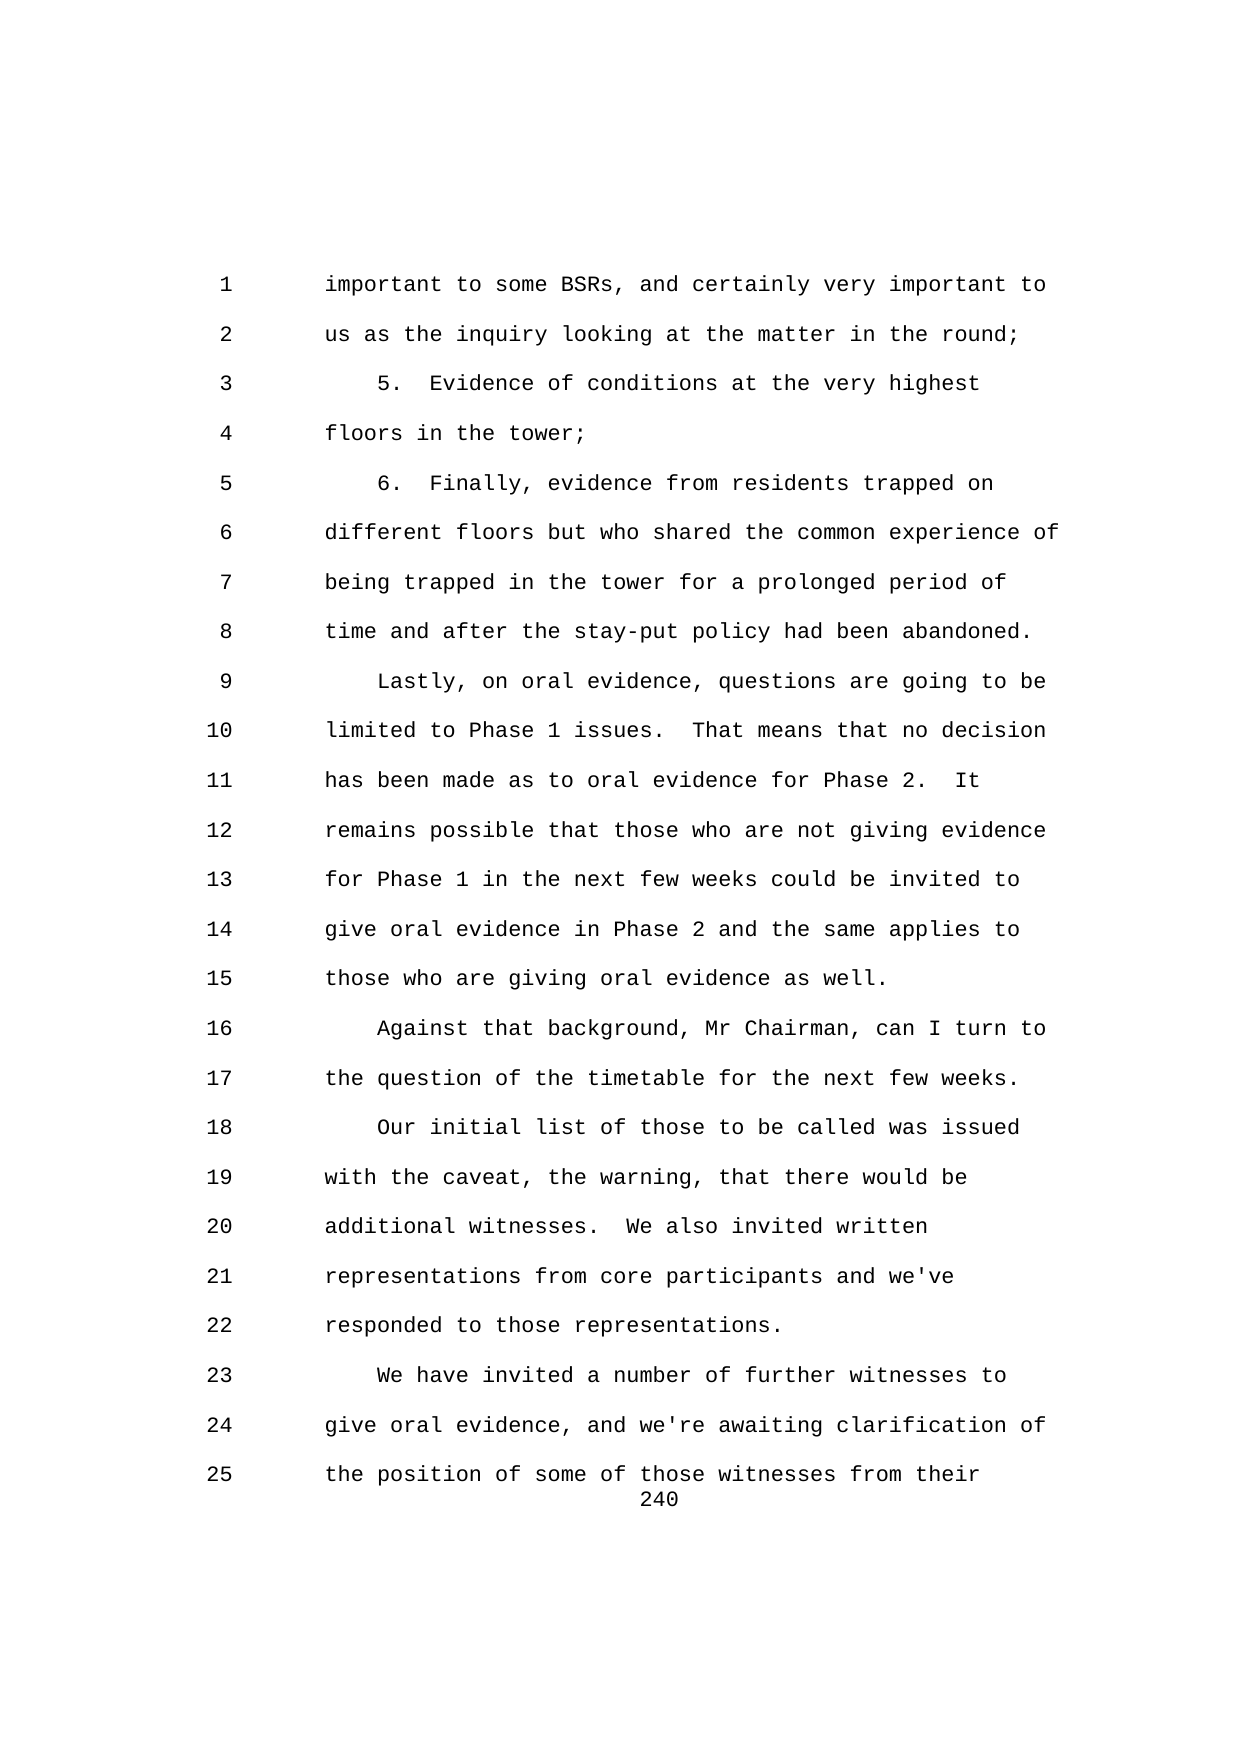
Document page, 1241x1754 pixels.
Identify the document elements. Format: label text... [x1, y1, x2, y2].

text 1 important to some BSRs, and certainly very important to [75, 273, 1165, 298]
text 15 those who are giving oral evidence as well. [75, 967, 1165, 992]
text 240 [75, 1488, 1165, 1513]
text 25 the position of some of those witnesses from their [75, 1463, 1165, 1488]
text 5 6. Finally, evidence from residents trapped on [75, 472, 1165, 496]
text 19 with the caveat, the warning, that there would be [75, 1166, 1165, 1191]
text 18 Our initial list of those to be called was issued [75, 1116, 1165, 1141]
text 23 We have invited a number of further witnesses to [75, 1364, 1165, 1389]
text 6 different floors but who shared the common experience of [75, 521, 1165, 546]
text 7 being trapped in the tower for a prolonged period of [75, 571, 1165, 596]
text 16 Against that background, Mr Chairman, can I turn to [75, 1017, 1165, 1042]
text 10 limited to Phase 1 issues. That means that no decision [75, 719, 1165, 744]
text 12 remains possible that those who are not giving evidence [75, 819, 1165, 843]
text 24 give oral evidence, and we're awaiting clarification of [75, 1414, 1165, 1438]
text 11 has been made as to oral evidence for Phase 2. It [75, 769, 1165, 794]
text 3 5. Evidence of conditions at the very highest [75, 372, 1165, 397]
text 14 give oral evidence in Phase 2 and the same applies to [75, 918, 1165, 943]
text 2 us as the inquiry looking at the matter in the round; [75, 323, 1165, 348]
text 4 floors in the tower; [75, 422, 1165, 447]
text 13 for Phase 1 in the next few weeks could be invited to [75, 868, 1165, 893]
text 21 representations from core participants and we've [75, 1265, 1165, 1290]
text 9 Lastly, on oral evidence, questions are going to be [75, 670, 1165, 695]
text 8 time and after the stay-put policy had been abandoned. [75, 620, 1165, 645]
text 20 additional witnesses. We also invited written [75, 1215, 1165, 1240]
text 17 the question of the timetable for the next few weeks. [75, 1067, 1165, 1091]
text 22 responded to those representations. [75, 1314, 1165, 1339]
